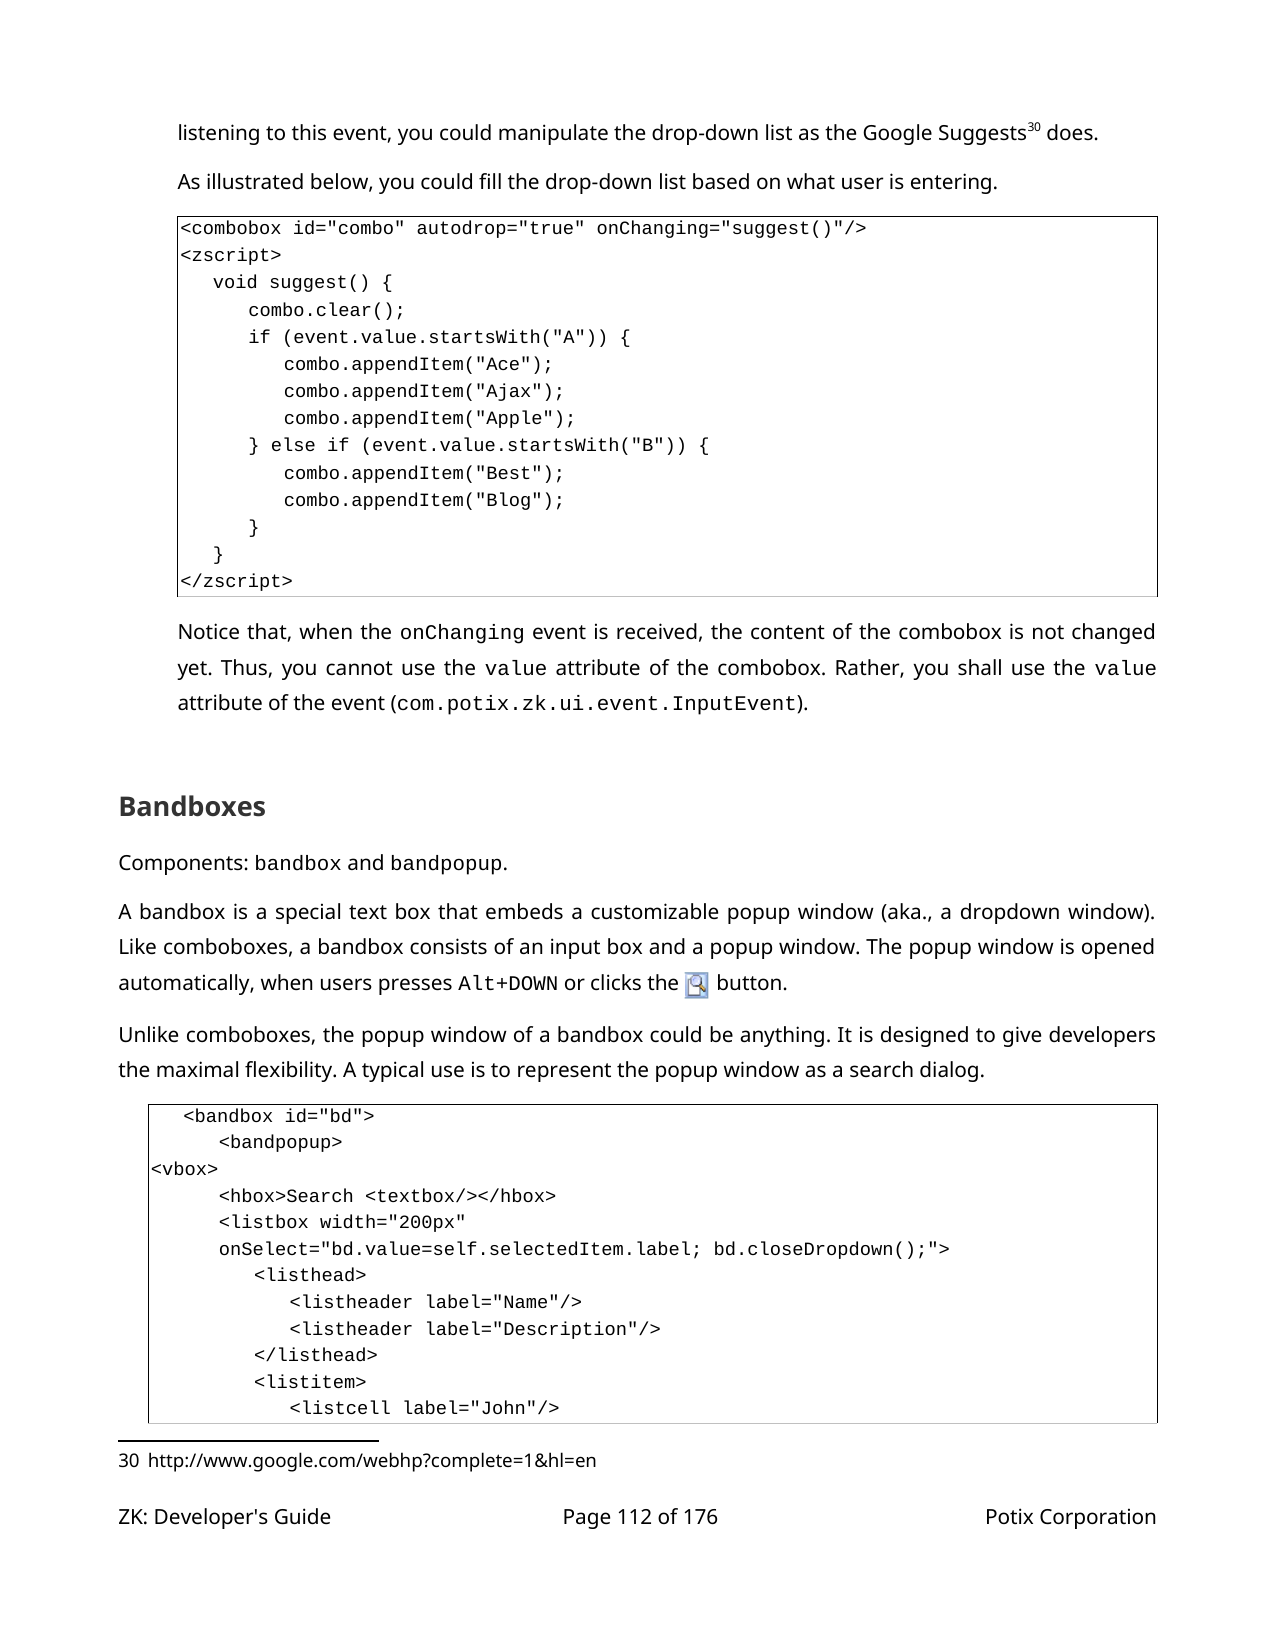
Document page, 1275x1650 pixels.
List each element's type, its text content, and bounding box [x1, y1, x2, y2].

subtitle Bandboxes [118, 788, 1157, 824]
text combo.clear(); [178, 297, 1157, 322]
text } [178, 515, 1157, 539]
text combo.appendItem("Blog"); [178, 488, 1157, 512]
text http://www.google.com/webhp?complete=1&hl=en [118, 1447, 1157, 1473]
text combo.appendItem("Ace"); [178, 352, 1157, 376]
text } [178, 542, 1157, 566]
text <bandbox id="bd"> <bandpopup> <vbox> <hbox>Search <textbox/></hbox> <listbox width="200px" onSelect="bd.value=self.selectedItem.label; bd.closeDropdown();"> <listhead> <listheader label="Name"/> <listheader label="Description"/> </listhead> <listitem> <listcell label="John"/> [149, 1105, 1157, 1423]
text <combobox id="combo" autodrop="true" onChanging="suggest()"/> [178, 217, 1157, 240]
text void suggest() { [178, 270, 1157, 294]
text if (event.value.startsWith("A")) { [178, 324, 1157, 349]
text listening to this event, you could manipulate the drop-down list as the Google Suggests does. [177, 118, 1157, 146]
text Components: bandbox and bandpopup. [118, 848, 1157, 877]
text } else if (event.value.startsWith("B")) { [178, 433, 1157, 458]
text Notice that, when the onChanging event is received, the content of the combobox is not changed yet. Thus, you cannot use the value attribute of the combobox. Rather, you shall use the value attribute of the event (com.potix.zk.ui.event.InputEvent). [177, 617, 1157, 717]
text </zscript> [178, 569, 1157, 596]
text combo.appendItem("Ajax"); [178, 379, 1157, 403]
text combo.appendItem("Best"); [178, 461, 1157, 485]
text Unlike comboboxes, the popup window of a bandbox could be anything. It is designed to give developers the maximal flexibility. A typical use is to represent the popup window as a search dialog. [118, 1020, 1157, 1083]
text A bandbox is a special text box that embeds a customizable popup window (aka., a dropdown window). Like comboboxes, a bandbox consists of an input box and a popup window. The popup window is opened automatically, when users presses Alt+DOWN or clicks the button. [118, 897, 1157, 999]
picture [684, 971, 711, 1000]
text <zscript> [178, 243, 1157, 267]
text As illustrated below, you could fill the drop-down list based on what user is entering. [177, 167, 1157, 195]
text combo.appendItem("Apple"); [178, 406, 1157, 430]
